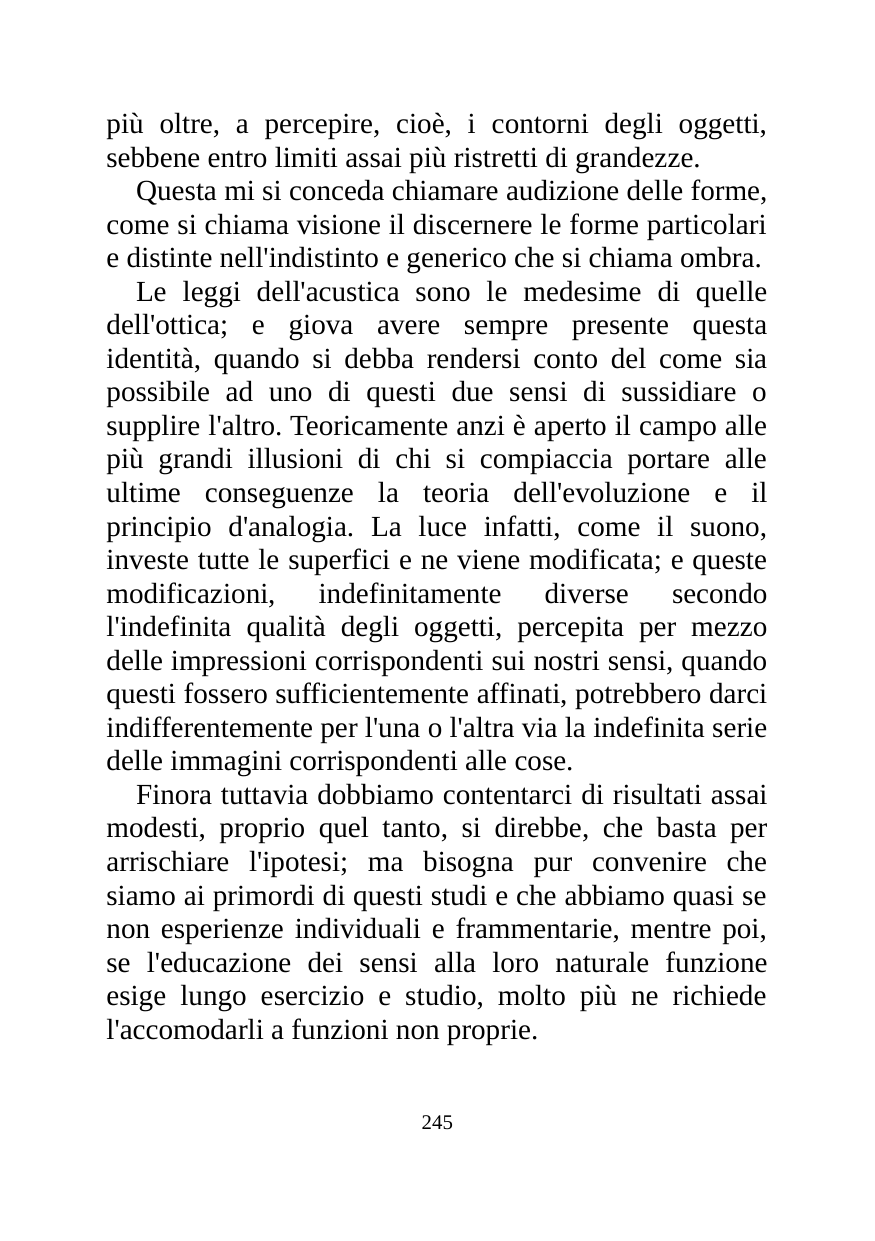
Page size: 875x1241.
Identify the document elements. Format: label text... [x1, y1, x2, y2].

text Finora tuttavia dobbiamo contentarci di risultati assai modesti, proprio quel tanto, si direbbe, che basta per arrischiare l'ipotesi; ma bisogna pur convenire che siamo ai primordi di questi studi e che abbiamo quasi se non esperienze individuali e frammentarie, mentre poi, se l'educazione dei sensi alla loro naturale funzione esige lungo esercizio e studio, molto più ne richiede l'accomodarli a funzioni non proprie. [106, 777, 768, 1045]
text Le leggi dell'acustica sono le medesime di quelle dell'ottica; e giova avere sempre presente questa identità, quando si debba rendersi conto del come sia possibile ad uno di questi due sensi di sussidiare o supplire l'altro. Teoricamente anzi è aperto il campo alle più grandi illusioni di chi si compiaccia portare alle ultime conseguenze la teoria dell'evoluzione e il principio d'analogia. La luce infatti, come il suono, investe tutte le superfici e ne viene modificata; e queste modificazioni, indefinitamente diverse secondo l'indefinita qualità degli oggetti, percepita per mezzo delle impressioni corrispondenti sui nostri sensi, quando questi fossero sufficientemente affinati, potrebbero darci indifferentemente per l'una o l'altra via la indefinita serie delle immagini corrispondenti alle cose. [106, 274, 768, 777]
text più oltre, a percepire, cioè, i contorni degli oggetti, sebbene entro limiti assai più ristretti di grandezze. [106, 106, 768, 173]
text Questa mi si conceda chiamare audizione delle forme, come si chiama visione il discernere le forme particolari e distinte nell'indistinto e generico che si chiama ombra. [106, 173, 768, 274]
